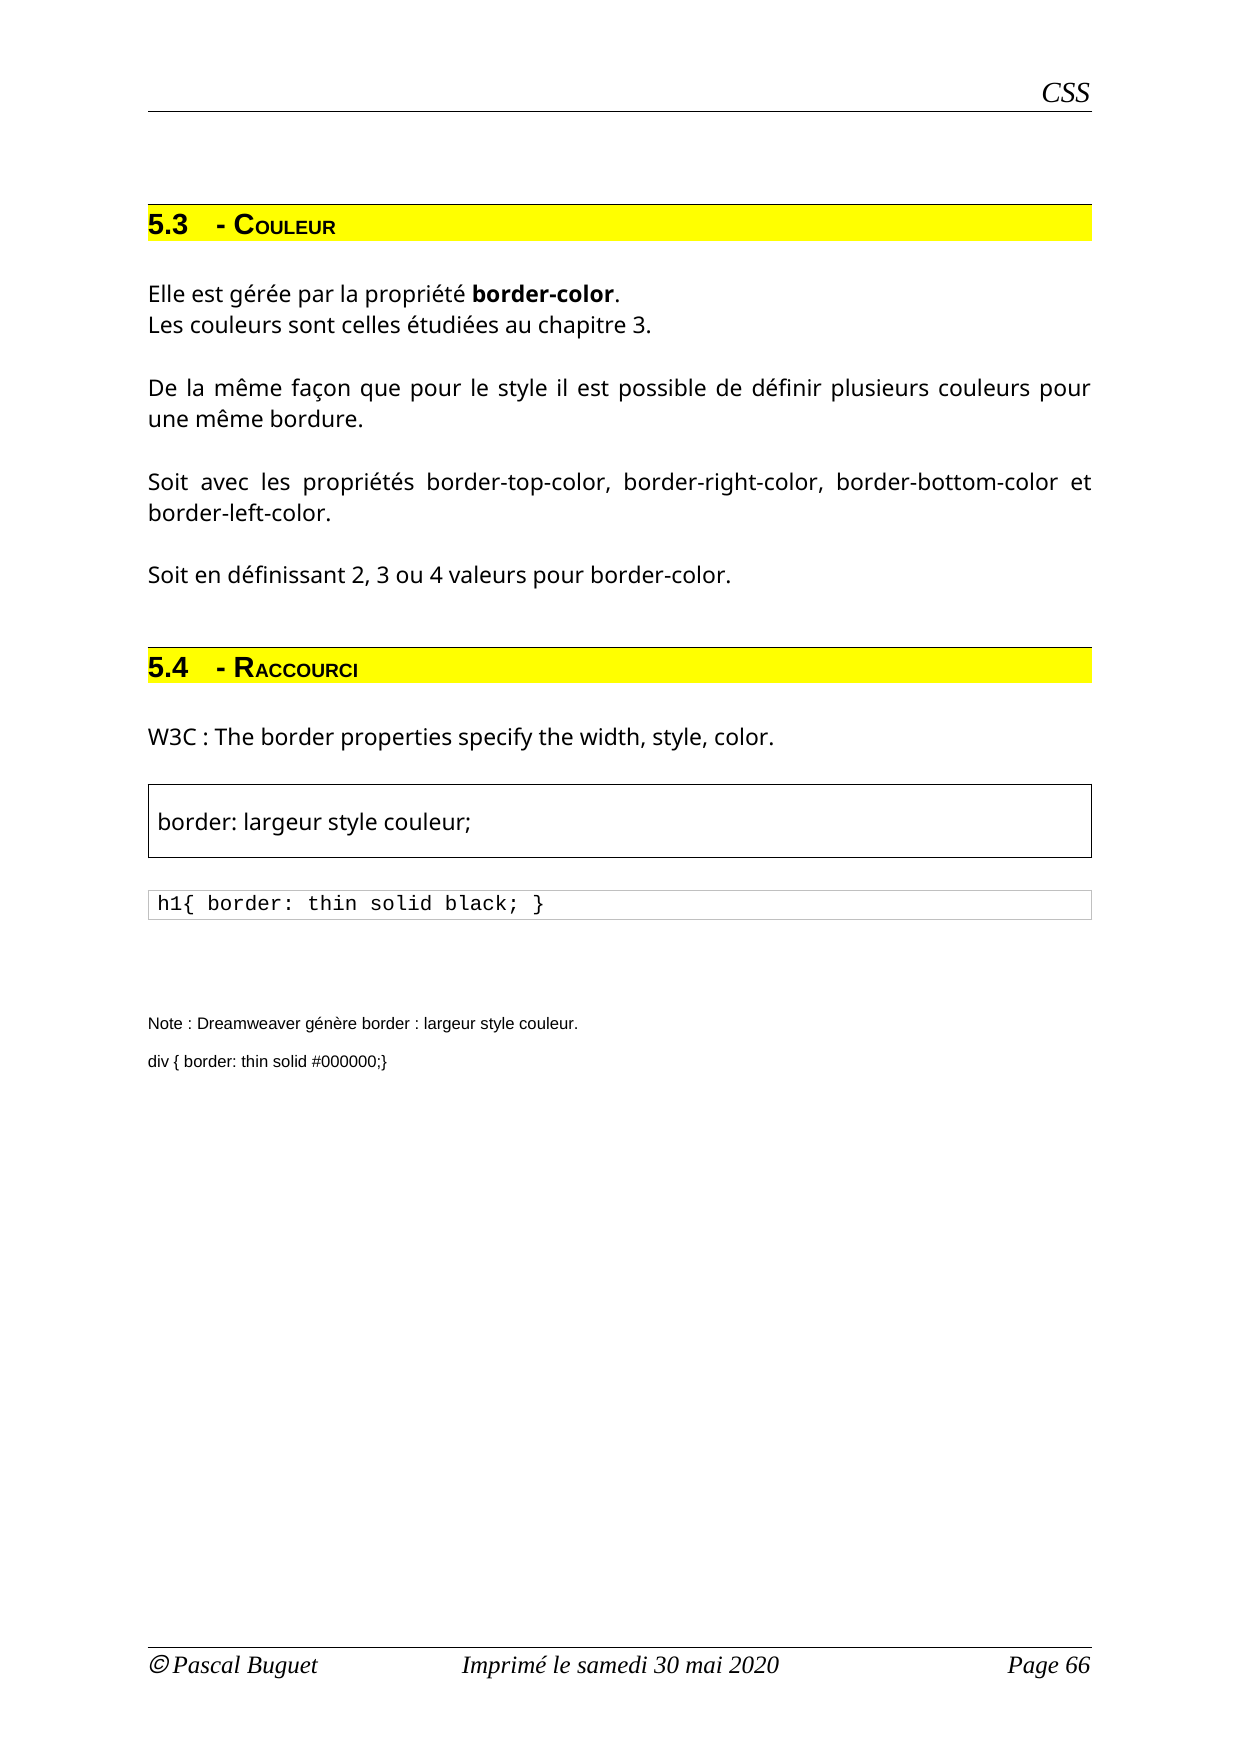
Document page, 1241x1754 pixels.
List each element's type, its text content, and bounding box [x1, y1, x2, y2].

text div { border: thin solid #000000;} [148, 1052, 1092, 1071]
subtitle - Couleur [148, 205, 1092, 241]
subtitle - Raccourci [148, 648, 1092, 683]
text Les couleurs sont celles étudiées au chapitre 3. [148, 309, 1092, 341]
text W3C : The border properties specify the width, style, color. [148, 721, 1092, 752]
text Note : Dreamweaver génère border : largeur style couleur. [148, 1013, 1092, 1033]
text h1{ border: thin solid black; } [149, 891, 1091, 919]
text Soit en définissant 2, 3 ou 4 valeurs pour border-color. [148, 559, 1092, 591]
text Soit avec les propriétés border-top-color, border-right-color, border-bottom-color et border-left-color. [148, 466, 1092, 528]
text De la même façon que pour le style il est possible de définir plusieurs couleurs pour une même bordure. [148, 372, 1092, 434]
text Elle est gérée par la propriété border-color. [148, 278, 1092, 309]
text border: largeur style couleur; [149, 785, 1091, 857]
